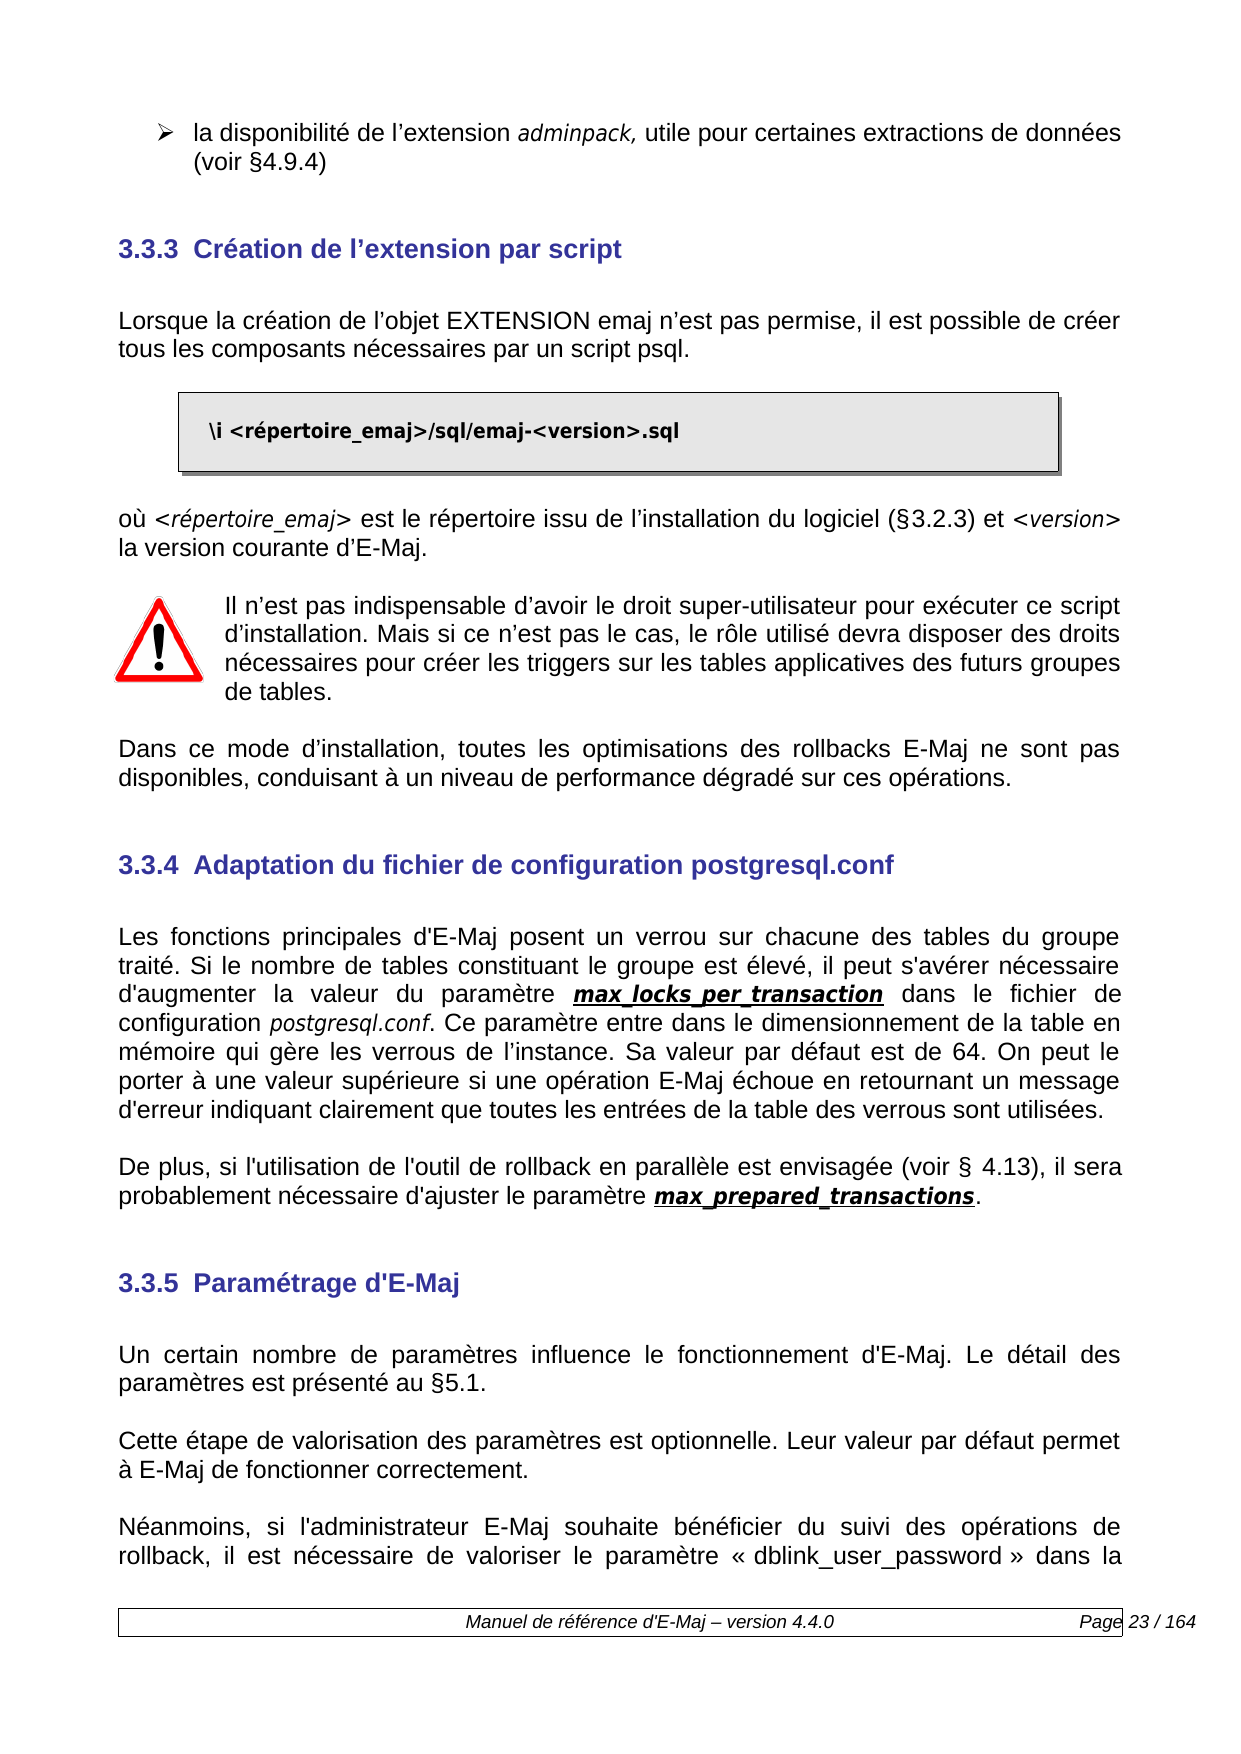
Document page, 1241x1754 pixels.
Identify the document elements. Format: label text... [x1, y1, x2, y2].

picture [113, 596, 204, 683]
text De plus, si l'utilisation de l'outil de rollback en parallèle est envisagée (voir § 4.13), il sera probablement nécessaire d'ajuster le paramètre max_prepared_transactions. [118, 1152, 1122, 1210]
text où <répertoire_emaj> est le répertoire issu de l’installation du logiciel (§3.2.3) et <version> la version courante d’E-Maj. [118, 504, 1122, 562]
text Un certain nombre de paramètres influence le fonctionnement d'E-Maj. Le détail des paramètres est présenté au §5.1. [118, 1340, 1122, 1397]
subtitle Adaptation du fichier de configuration postgresql.conf [118, 849, 1122, 881]
text Cette étape de valorisation des paramètres est optionnelle. Leur valeur par défaut permet à E-Maj de fonctionner correctement. [118, 1426, 1122, 1483]
text Il n’est pas indispensable d’avoir le droit super-utilisateur pour exécuter ce script d’installation. Mais si ce n’est pas le cas, le rôle utilisé devra disposer des droits nécessaires pour créer les triggers sur les tables applicatives des futurs groupes de tables. [224, 591, 1122, 706]
text Lorsque la création de l’objet EXTENSION emaj n’est pas permise, il est possible de créer tous les composants nécessaires par un script psql. [118, 306, 1122, 363]
text Les fonctions principales d'E-Maj posent un verrou sur chacune des tables du groupe traité. Si le nombre de tables constituant le groupe est élevé, il peut s'avérer nécessaire d'augmenter la valeur du paramètre max_locks_per_transaction dans le fichier de configuration postgresql.conf. Ce paramètre entre dans le dimensionnement de la table en mémoire qui gère les verrous de l’instance. Sa valeur par défaut est de 64. On peut le porter à une valeur supérieure si une opération E-Maj échoue en retournant un message d'erreur indiquant clairement que toutes les entrées de la table des verrous sont utilisées. [118, 922, 1122, 1123]
list la disponibilité de l’extension adminpack, utile pour certaines extractions de données (voir §4.9.4) [156, 118, 1122, 176]
text Néanmoins, si l'administrateur E-Maj souhaite bénéficier du suivi des opérations de rollback, il est nécessaire de valoriser le paramètre « dblink_user_password » dans la [118, 1512, 1122, 1570]
subtitle Création de l’extension par script [118, 233, 1122, 264]
text \i <répertoire_emaj>/sql/emaj-<version>.sql [179, 416, 1058, 441]
subtitle Paramétrage d'E-Maj [118, 1267, 1122, 1298]
text Dans ce mode d’installation, toutes les optimisations des rollbacks E-Maj ne sont pas disponibles, conduisant à un niveau de performance dégradé sur ces opérations. [118, 734, 1122, 792]
